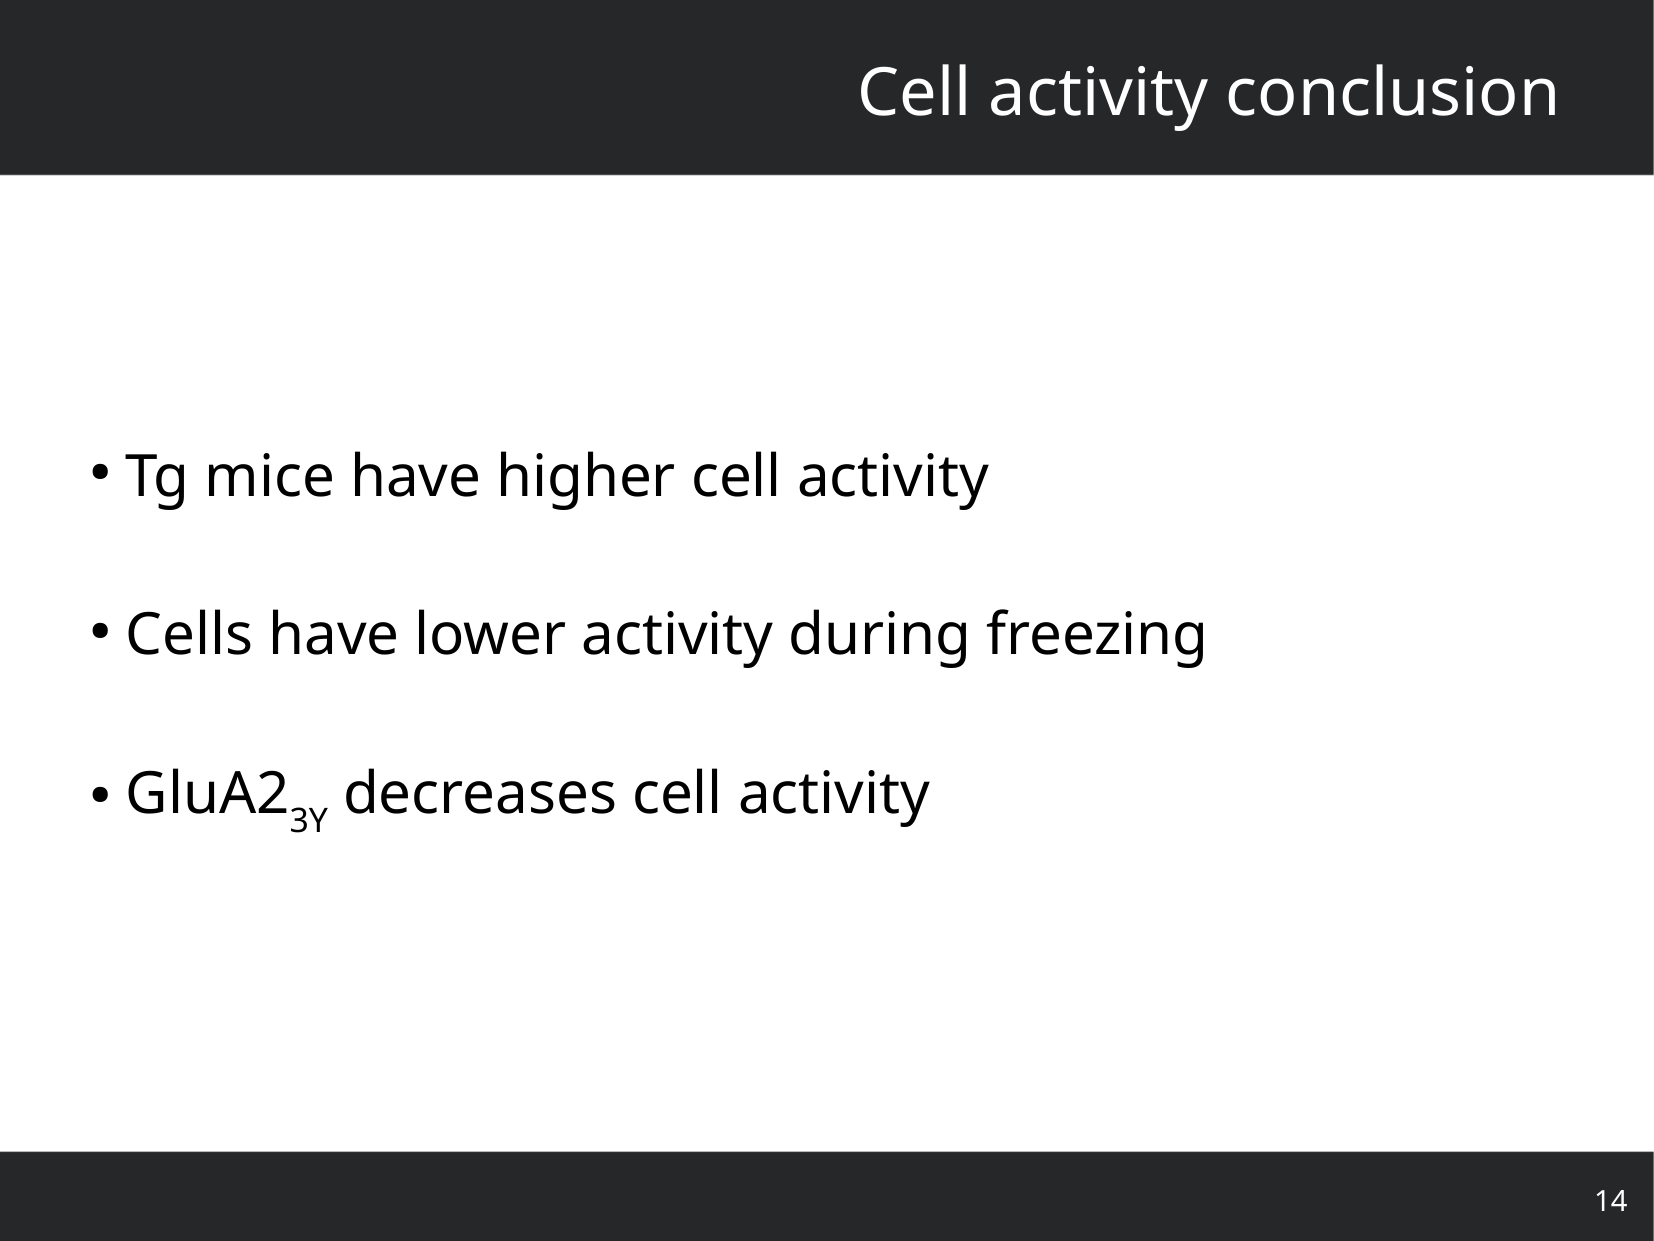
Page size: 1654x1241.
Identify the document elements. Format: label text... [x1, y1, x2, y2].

text_box Cell activity conclusion [88, 36, 1577, 134]
text_box Tg mice have higher cell activity Cells have lower activity during freezing GluA23Y decreases cell activity [75, 347, 1651, 1218]
picture [0, 0, 1654, 1241]
